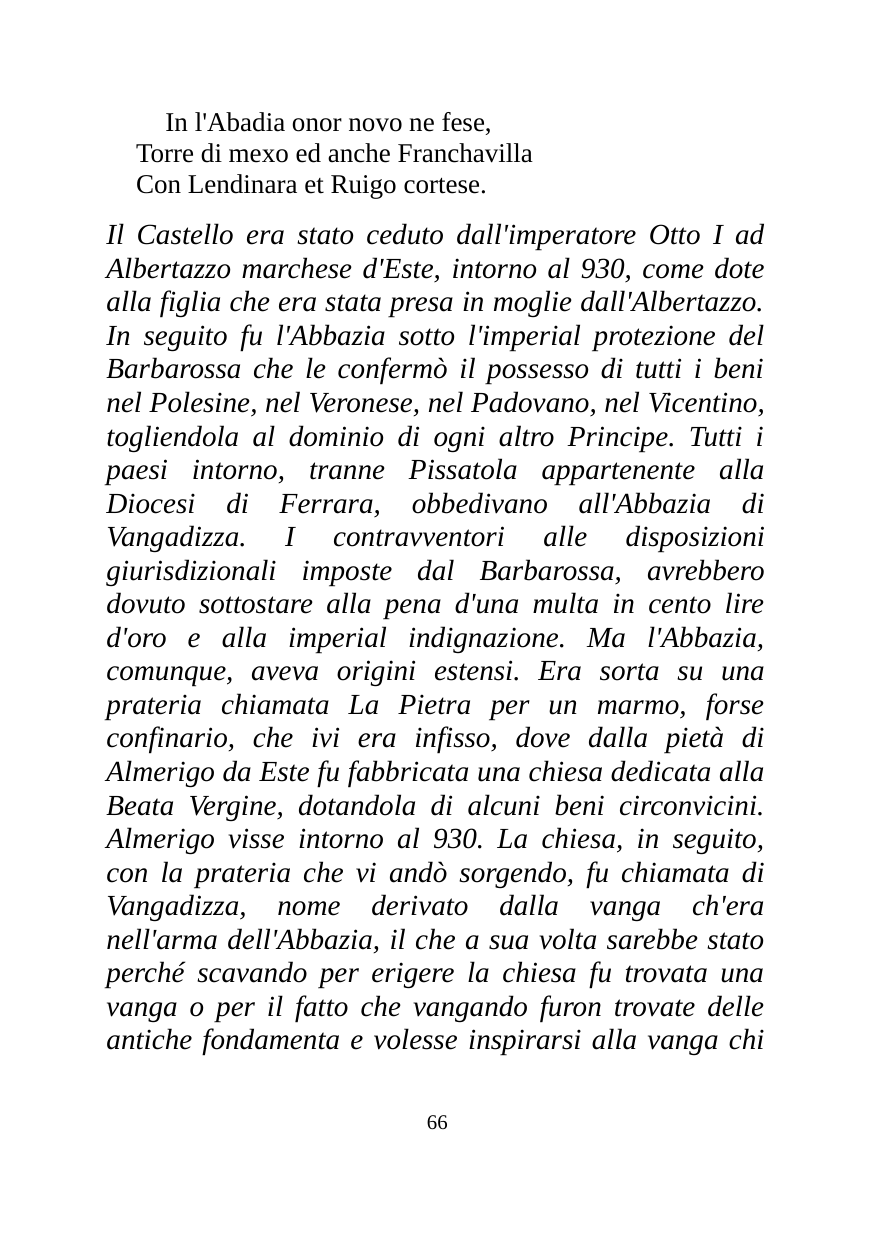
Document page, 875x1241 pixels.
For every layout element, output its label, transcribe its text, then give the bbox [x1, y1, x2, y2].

text Il Castello era stato ceduto dall'imperatore Otto I ad Albertazzo marchese d'Este, intorno al 930, come dote alla figlia che era stata presa in moglie dall'Albertazzo. In seguito fu l'Abbazia sotto l'imperial protezione del Barbarossa che le confermò il possesso di tutti i beni nel Polesine, nel Veronese, nel Padovano, nel Vicentino, togliendola al dominio di ogni altro Principe. Tutti i paesi intorno, tranne Pissatola appartenente alla Diocesi di Ferrara, obbedivano all'Abbazia di Vangadizza. I contravventori alle disposizioni giurisdizionali imposte dal Barbarossa, avrebbero dovuto sottostare alla pena d'una multa in cento lire d'oro e alla imperial indignazione. Ma l'Abbazia, comunque, aveva origini estensi. Era sorta su una prateria chiamata La Pietra per un marmo, forse confinario, che ivi era infisso, dove dalla pietà di Almerigo da Este fu fabbricata una chiesa dedicata alla Beata Vergine, dotandola di alcuni beni circonvicini. Almerigo visse intorno al 930. La chiesa, in seguito, con la prateria che vi andò sorgendo, fu chiamata di Vangadizza, nome derivato dalla vanga ch'era nell'arma dell'Abbazia, il che a sua volta sarebbe stato perché scavando per erigere la chiesa fu trovata una vanga o per il fatto che vangando furon trovate delle antiche fondamenta e volesse inspirarsi alla vanga chi [106, 217, 768, 1056]
text In l'Abadia onor novo ne fese, Torre di mexo ed anche Franchavilla Con Lendinara et Ruigo cortese. [136, 106, 768, 200]
